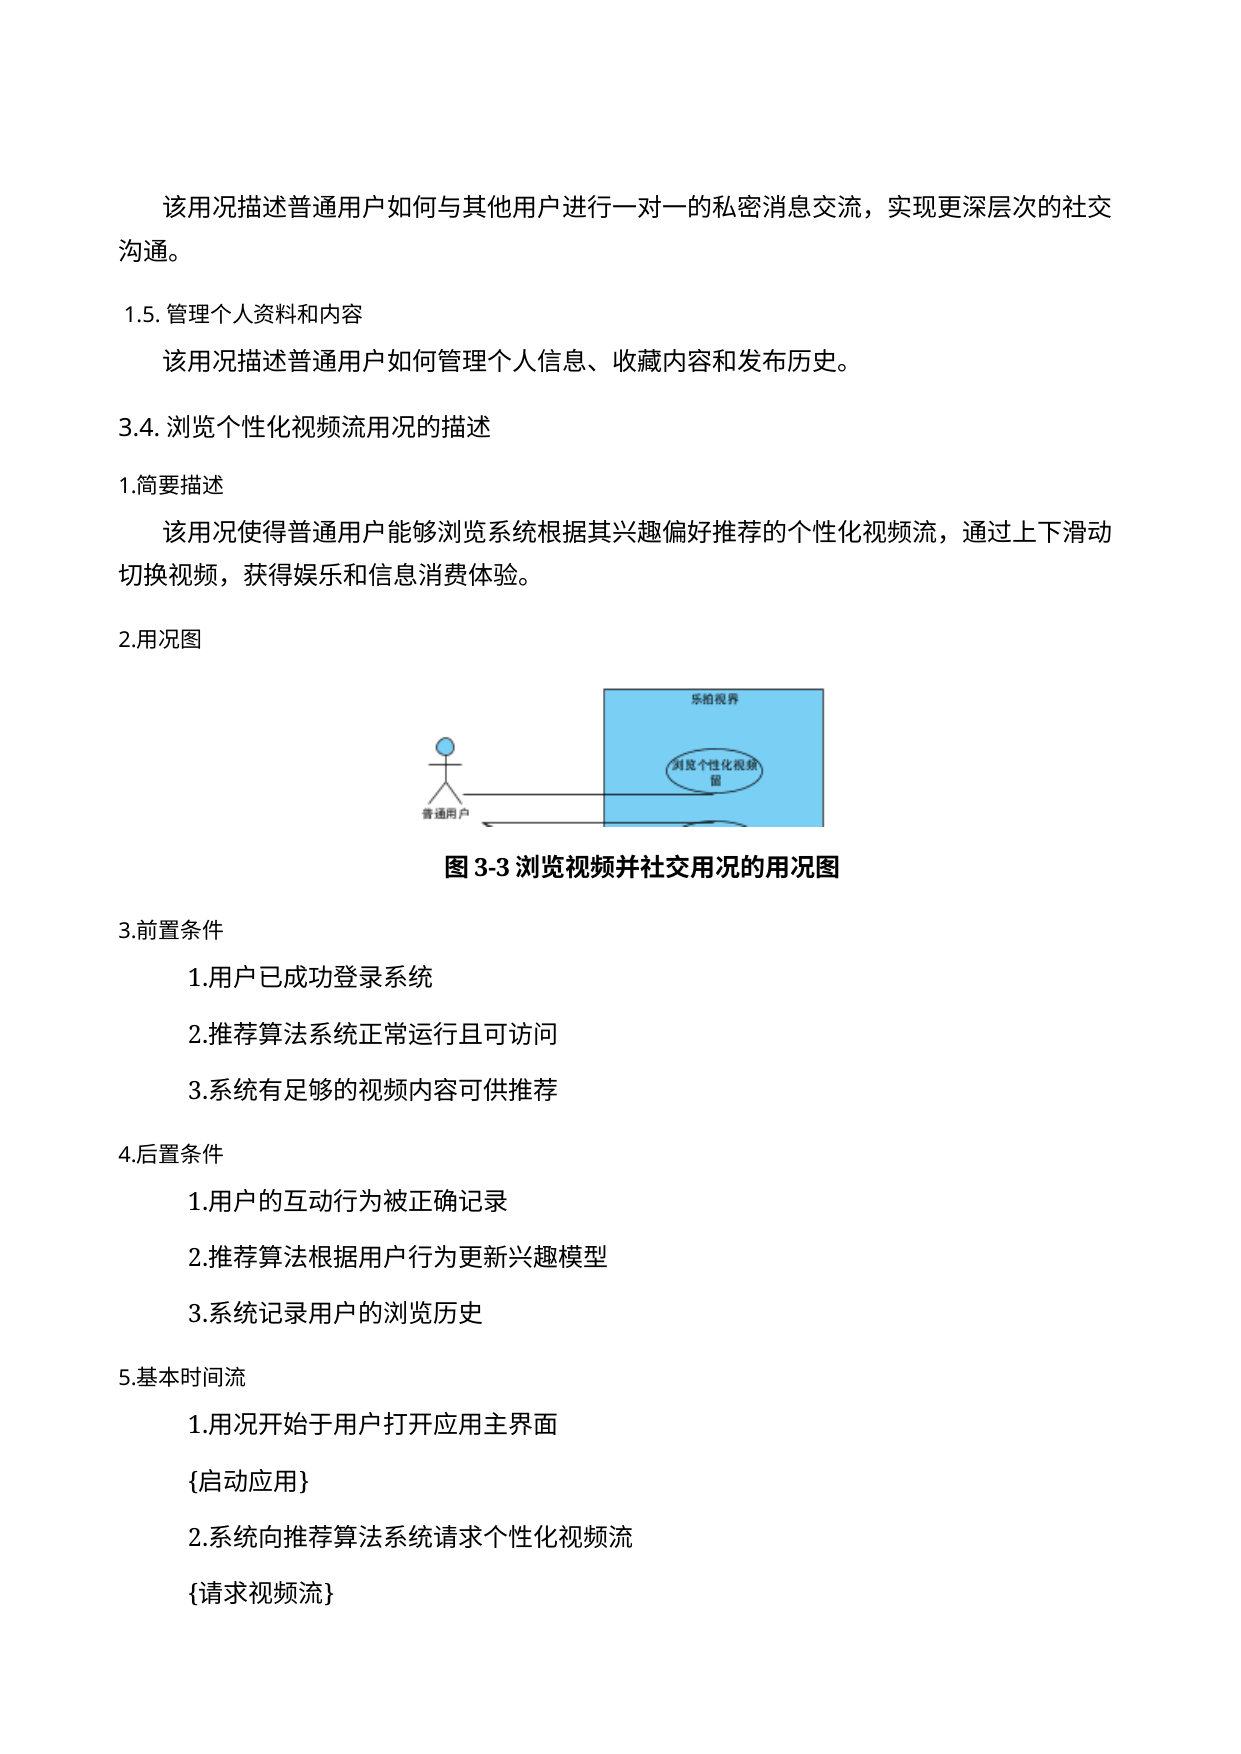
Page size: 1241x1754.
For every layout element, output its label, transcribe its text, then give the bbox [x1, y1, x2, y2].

subtitle 3.前置条件 [118, 913, 1122, 945]
text 该用况描述普通用户如何管理个人信息、收藏内容和发布历史。 [118, 342, 1122, 378]
picture [339, 660, 901, 827]
subtitle 2.用况图 [118, 622, 1122, 653]
text 该用况描述普通用户如何与其他用户进行一对一的私密消息交流，实现更深层次的社交沟通。 [118, 188, 1122, 267]
text 1.用户的互动行为被正确记录 [118, 1181, 1122, 1217]
subtitle 4.后置条件 [118, 1137, 1122, 1168]
subtitle 浏览个性化视频流用况的描述 [118, 408, 1122, 444]
text 该用况使得普通用户能够浏览系统根据其兴趣偏好推荐的个性化视频流，通过上下滑动切换视频，获得娱乐和信息消费体验。 [118, 512, 1122, 592]
text 2.推荐算法系统正常运行且可访问 [118, 1014, 1122, 1050]
text 1.用况开始于用户打开应用主界面 [118, 1404, 1122, 1441]
text 1.用户已成功登录系统 [118, 958, 1122, 994]
subtitle 管理个人资料和内容 [118, 297, 1122, 329]
subtitle 1.简要描述 [118, 468, 1122, 499]
text {请求视频流} [118, 1574, 1122, 1610]
text 2.系统向推荐算法系统请求个性化视频流 [118, 1517, 1122, 1553]
text 2.推荐算法根据用户行为更新兴趣模型 [118, 1237, 1122, 1274]
text 3.系统有足够的视频内容可供推荐 [118, 1070, 1122, 1107]
text 3.系统记录用户的浏览历史 [118, 1294, 1122, 1330]
subtitle 5.基本时间流 [118, 1360, 1122, 1392]
text {启动应用} [118, 1461, 1122, 1497]
text 图3-3浏览视频并社交用况的用况图 [118, 827, 1122, 883]
